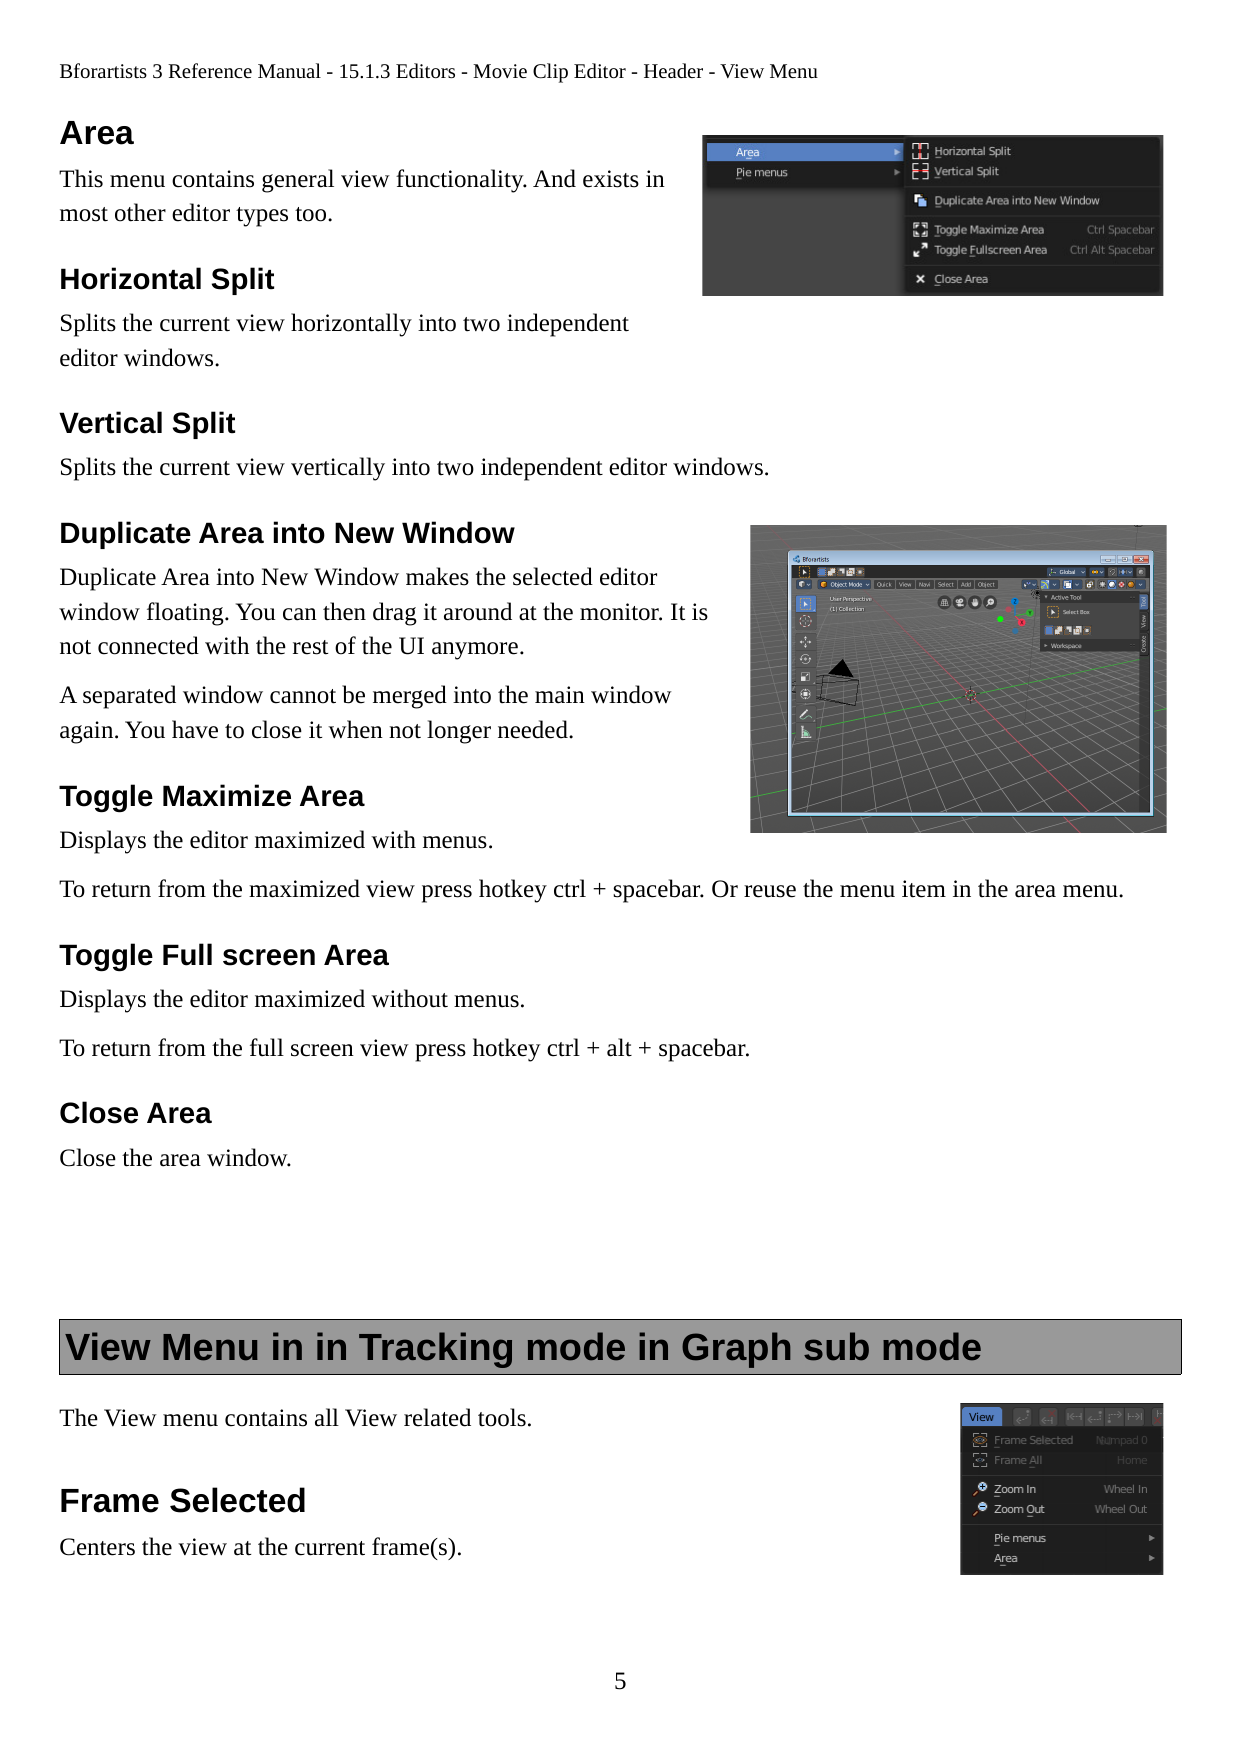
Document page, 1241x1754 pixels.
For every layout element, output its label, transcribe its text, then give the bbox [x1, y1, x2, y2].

subtitle [1164, 1481, 1181, 1520]
picture [750, 525, 1167, 833]
text Displays the editor maximized with menus. [59, 825, 1181, 853]
text Close the area window. [59, 1143, 1181, 1171]
subtitle Frame Selected [59, 1481, 960, 1520]
text Duplicate Area into New Window makes the selected editor window floating. You can then drag it around at the monitor. It is not connected with the rest of the UI anymore. [59, 562, 750, 660]
subtitle Vertical Split [59, 406, 1181, 440]
table_header View Menu in in Tracking mode in Graph sub mode [60, 1320, 1181, 1374]
subtitle Toggle Full screen Area [59, 937, 1181, 971]
text Splits the current view vertically into two independent editor windows. [59, 452, 1181, 481]
text The View menu contains all View related tools. [59, 1403, 960, 1431]
subtitle Toggle Maximize Area [59, 778, 750, 812]
subtitle Horizontal Split [59, 262, 702, 296]
picture [702, 135, 1164, 296]
subtitle [1164, 262, 1181, 296]
text To return from the full screen view press hotkey ctrl + alt + spacebar. [59, 1033, 1181, 1062]
picture [960, 1403, 1164, 1575]
subtitle [1167, 778, 1181, 812]
subtitle Area [59, 113, 1181, 151]
text Displays the editor maximized without menus. [59, 984, 1181, 1012]
text This menu contains general view functionality. And exists in most other editor types too. [59, 164, 702, 227]
subtitle Close Area [59, 1096, 1181, 1130]
subtitle Duplicate Area into New Window [59, 516, 1181, 550]
text A separated window cannot be merged into the main window again. You have to close it when not longer needed. [59, 680, 750, 744]
text Splits the current view horizontally into two independent editor windows. [59, 308, 1181, 371]
text Centers the view at the current frame(s). [59, 1532, 960, 1561]
text To return from the maximized view press hotkey ctrl + spacebar. Or reuse the menu item in the area menu. [59, 874, 1181, 903]
